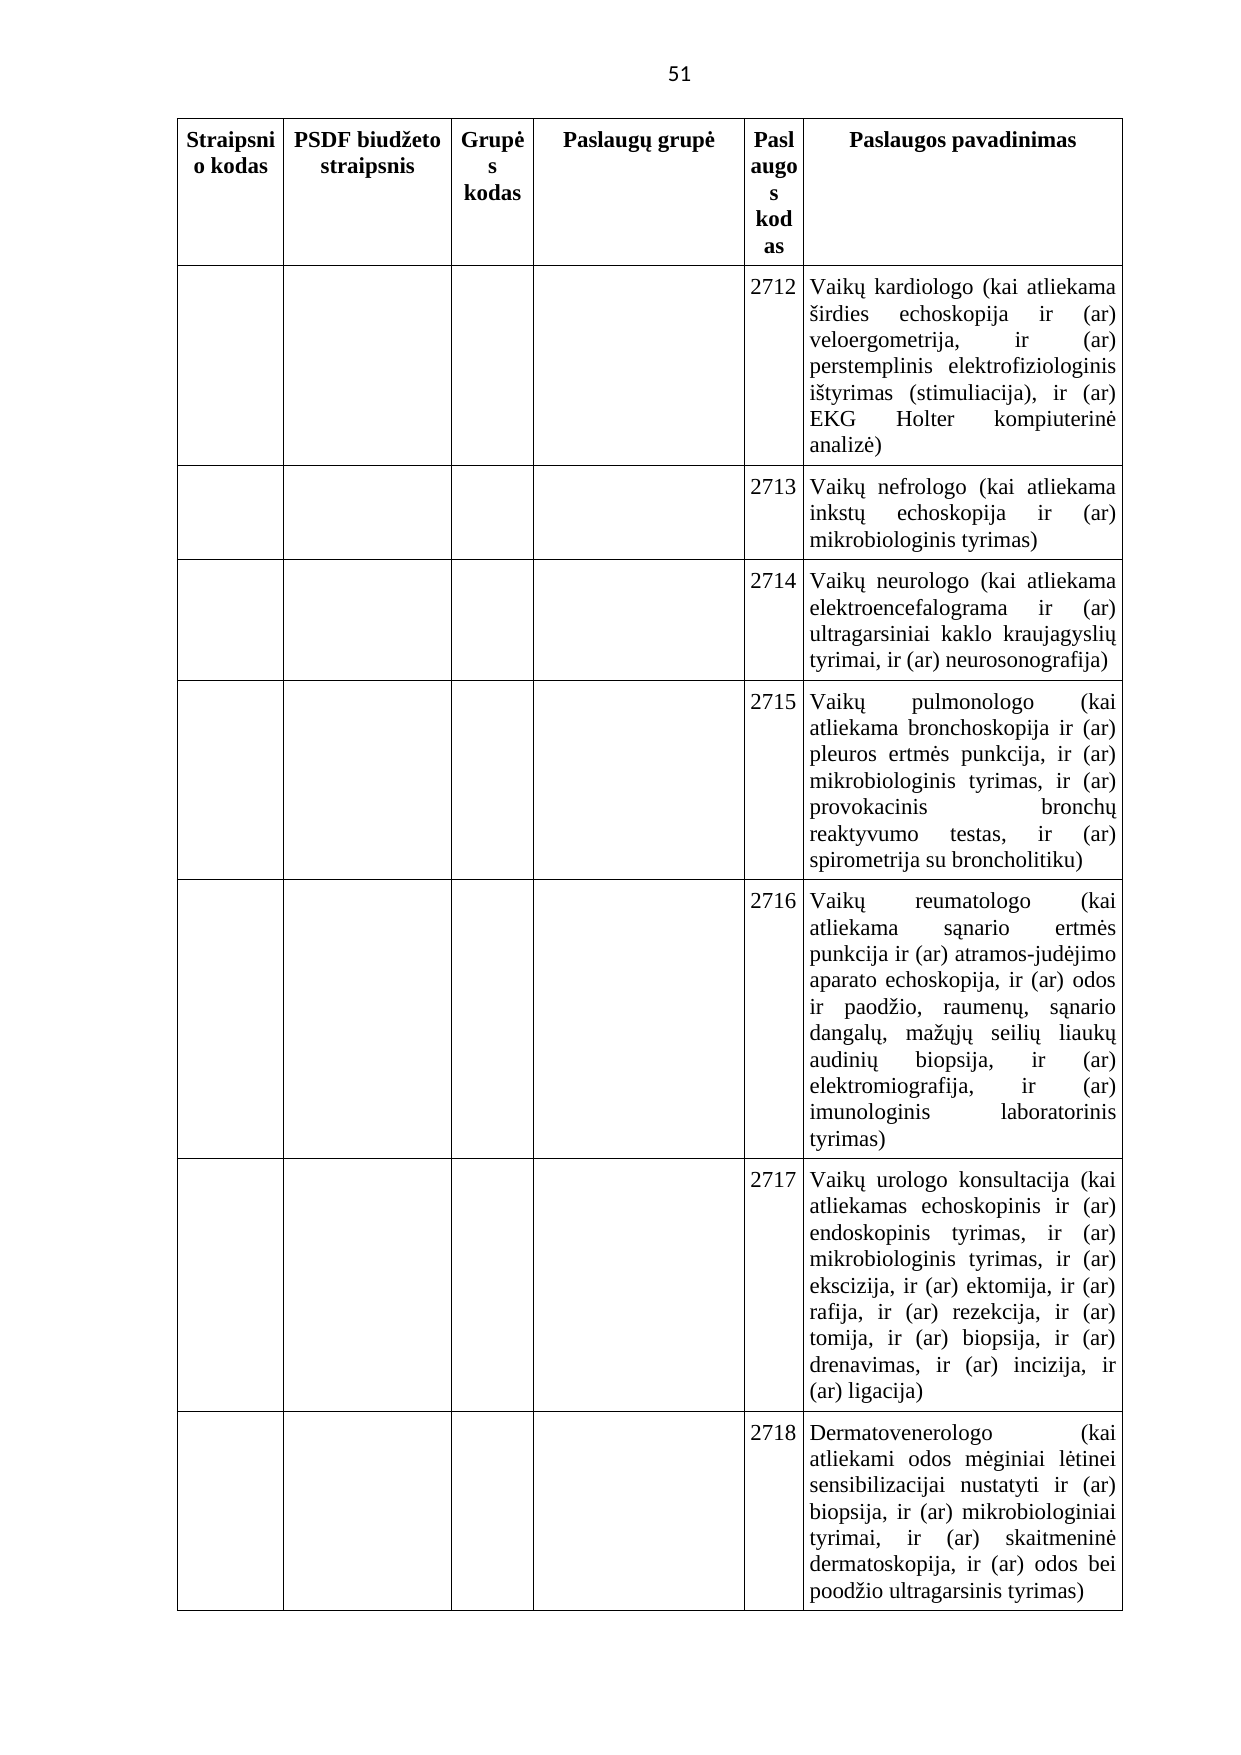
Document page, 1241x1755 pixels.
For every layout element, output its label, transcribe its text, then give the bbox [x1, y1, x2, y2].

table_cell [452, 1159, 533, 1411]
table_cell [452, 266, 533, 465]
table_cell 2715 [745, 681, 803, 879]
table_cell [284, 681, 451, 879]
table_cell [534, 560, 744, 680]
table_cell [534, 880, 744, 1158]
table_cell [178, 1159, 283, 1411]
table_cell Vaikų kardiologo (kai atliekama širdies echoskopija ir (ar) veloergometrija, ir (ar) perstemplinis elektrofiziologinis ištyrimas (stimuliacija), ir (ar) EKG Holter kompiuterinė analizė) [804, 266, 1122, 465]
table_cell [178, 681, 283, 879]
table_header Grupės kodas [452, 119, 533, 265]
table_cell [534, 1159, 744, 1411]
table_cell Vaikų neurologo (kai atliekama elektroencefalograma ir (ar) ultragarsiniai kaklo kraujagyslių tyrimai, ir (ar) neurosonografija) [804, 560, 1122, 680]
table_cell [452, 560, 533, 680]
table_header Paslaugos kodas [745, 119, 803, 265]
table_cell 2713 [745, 466, 803, 559]
table_cell [534, 266, 744, 465]
table_cell 2712 [745, 266, 803, 465]
table_cell [284, 880, 451, 1158]
table_cell [452, 466, 533, 559]
table_cell Dermatovenerologo (kai atliekami odos mėginiai lėtinei sensibilizacijai nustatyti ir (ar) biopsija, ir (ar) mikrobiologiniai tyrimai, ir (ar) skaitmeninė dermatoskopija, ir (ar) odos bei poodžio ultragarsinis tyrimas) [804, 1412, 1122, 1610]
table_cell 2716 [745, 880, 803, 1158]
table_cell [534, 681, 744, 879]
table_header PSDF biudžeto straipsnis [284, 119, 451, 265]
table_cell [284, 1412, 451, 1610]
table_cell [178, 466, 283, 559]
table_cell 2714 [745, 560, 803, 680]
table_cell [534, 466, 744, 559]
table_cell 2718 [745, 1412, 803, 1610]
table_cell [284, 466, 451, 559]
table_cell Vaikų pulmonologo (kai atliekama bronchoskopija ir (ar) pleuros ertmės punkcija, ir (ar) mikrobiologinis tyrimas, ir (ar) provokacinis bronchų reaktyvumo testas, ir (ar) spirometrija su broncholitiku) [804, 681, 1122, 879]
table_cell [178, 560, 283, 680]
table_header Paslaugų grupė [534, 119, 744, 265]
table_cell [452, 1412, 533, 1610]
table_cell [452, 681, 533, 879]
table_header Straipsnio kodas [178, 119, 283, 265]
table_cell [284, 1159, 451, 1411]
table_cell [178, 880, 283, 1158]
table_cell [284, 560, 451, 680]
table_header Paslaugos pavadinimas [804, 119, 1122, 265]
table_cell [284, 266, 451, 465]
table_cell [452, 880, 533, 1158]
table_cell [534, 1412, 744, 1610]
table_cell Vaikų nefrologo (kai atliekama inkstų echoskopija ir (ar) mikrobiologinis tyrimas) [804, 466, 1122, 559]
table_cell Vaikų urologo konsultacija (kai atliekamas echoskopinis ir (ar) endoskopinis tyrimas, ir (ar) mikrobiologinis tyrimas, ir (ar) ekscizija, ir (ar) ektomija, ir (ar) rafija, ir (ar) rezekcija, ir (ar) tomija, ir (ar) biopsija, ir (ar) drenavimas, ir (ar) incizija, ir (ar) ligacija) [804, 1159, 1122, 1411]
table_cell 2717 [745, 1159, 803, 1411]
table_cell [178, 1412, 283, 1610]
table_cell [178, 266, 283, 465]
table_cell Vaikų reumatologo (kai atliekama sąnario ertmės punkcija ir (ar) atramos-judėjimo aparato echoskopija, ir (ar) odos ir paodžio, raumenų, sąnario dangalų, mažųjų seilių liaukų audinių biopsija, ir (ar) elektromiografija, ir (ar) imunologinis laboratorinis tyrimas) [804, 880, 1122, 1158]
